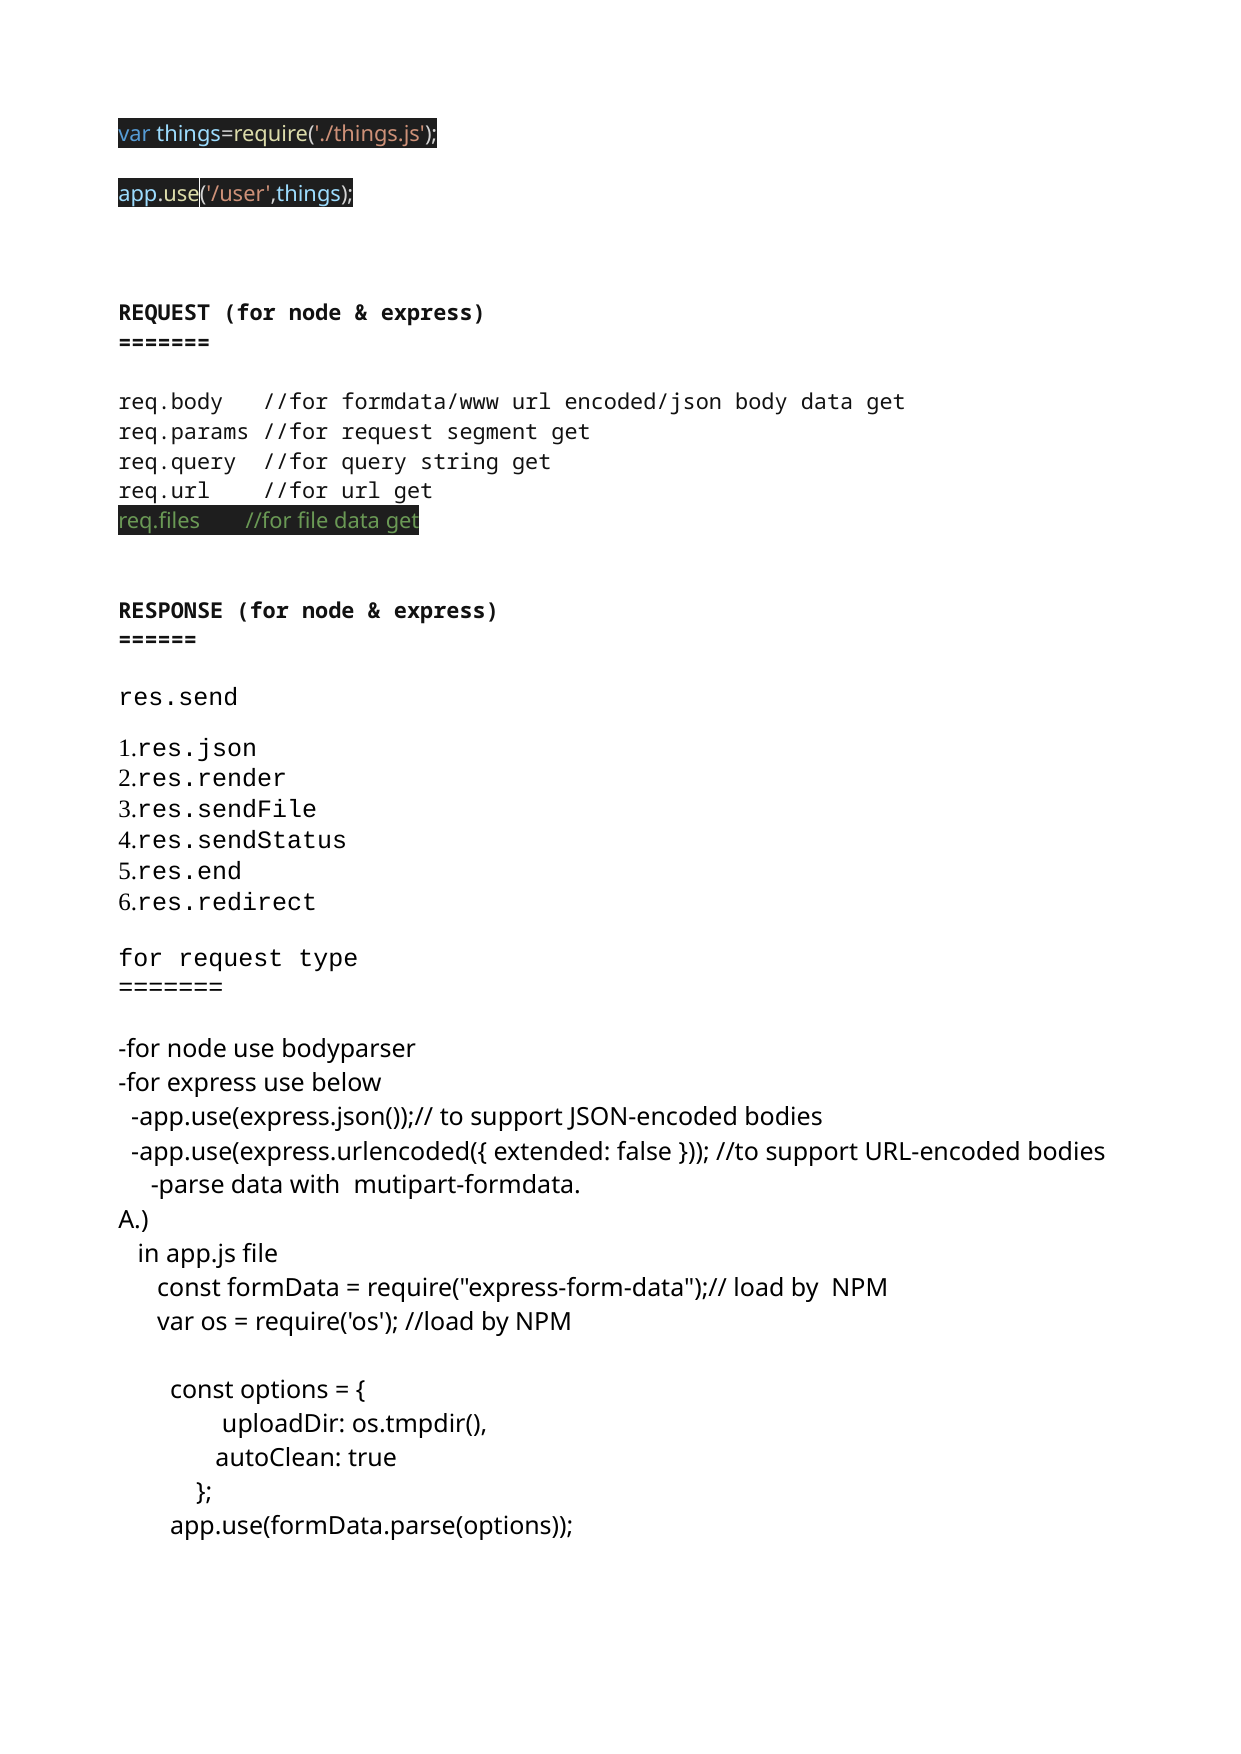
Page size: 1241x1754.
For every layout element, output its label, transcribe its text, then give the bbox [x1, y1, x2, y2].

text -parse data with mutipart-formdata. [118, 1167, 1122, 1201]
text var things=require('./things.js'); [118, 118, 1122, 148]
text REQUEST (for node & express) [118, 297, 1122, 327]
text autoClean: true [118, 1440, 1122, 1474]
text var os = require('os'); //load by NPM [118, 1303, 1122, 1337]
list res.sendFile [118, 794, 1122, 825]
text in app.js file [118, 1235, 1122, 1269]
text -for node use bodyparser [118, 1031, 1122, 1065]
text }; [118, 1474, 1122, 1508]
text -for express use below [118, 1065, 1122, 1099]
text RESPONSE (for node & express) [118, 595, 1122, 624]
list res.json [118, 733, 1122, 763]
text -app.use(express.urlencoded({ extended: false })); //to support URL-encoded bodies [118, 1133, 1122, 1167]
text -app.use(express.json());// to support JSON-encoded bodies [118, 1099, 1122, 1133]
text req.body //for formdata/www url encoded/json body data get [118, 386, 1122, 416]
list res.sendStatus [118, 825, 1122, 856]
list res.render [118, 763, 1122, 794]
text req.params //for request segment get [118, 416, 1122, 446]
text app.use(formData.parse(options)); [118, 1508, 1122, 1542]
text req.query //for query string get [118, 446, 1122, 476]
text const formData = require("express-form-data");// load by NPM [118, 1269, 1122, 1303]
text res.send [118, 684, 1122, 712]
text ======= [118, 327, 1122, 356]
text A.) [118, 1201, 1122, 1235]
text uploadDir: os.tmpdir(), [118, 1406, 1122, 1440]
text req.url //for url get [118, 476, 1122, 505]
text const options = { [118, 1372, 1122, 1406]
text ======= [118, 974, 1122, 1003]
list res.end [118, 856, 1122, 887]
text ====== [118, 624, 1122, 654]
text for request type [118, 946, 1122, 974]
text req.files //for file data get [118, 505, 1122, 535]
text app.use('/user',things); [118, 178, 1122, 207]
list res.redirect [118, 887, 1122, 918]
